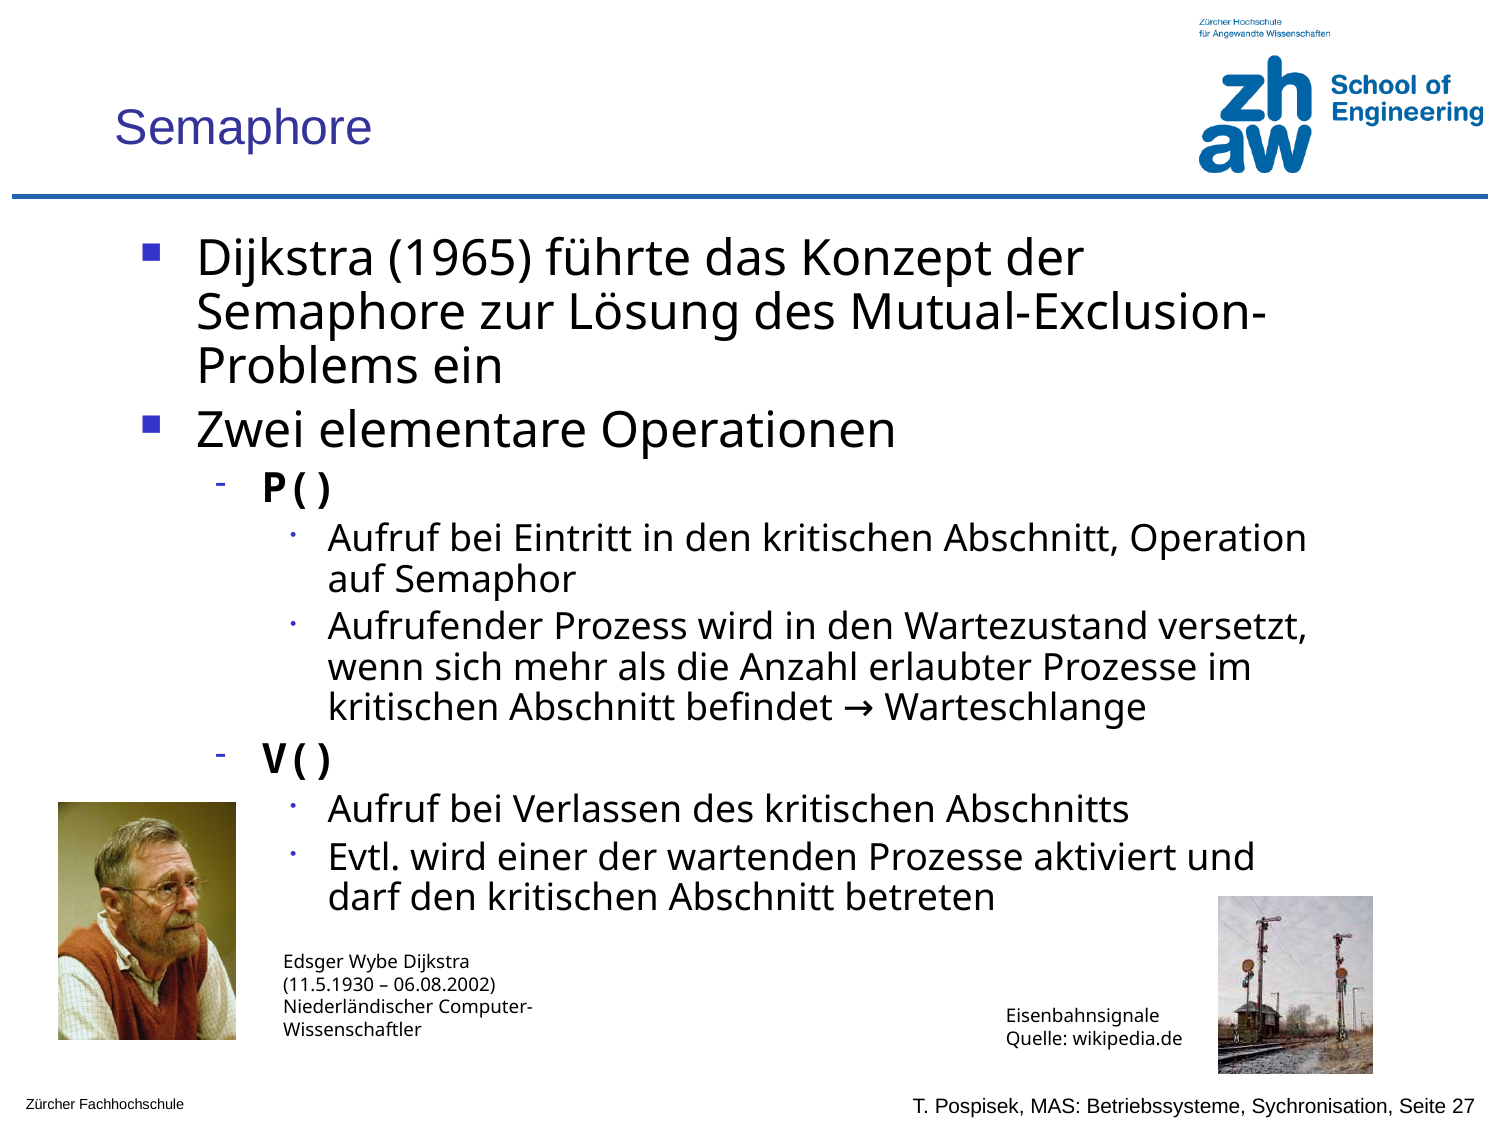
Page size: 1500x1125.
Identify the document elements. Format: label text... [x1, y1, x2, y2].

picture [58, 802, 236, 1040]
text_box Edsger Wybe Dijkstra (11.5.1930 – 06.08.2002) Niederländischer Computer-Wissenschaftler [268, 942, 552, 1048]
picture [1218, 896, 1373, 1074]
picture [1199, 19, 1483, 173]
title Semaphore [99, 50, 1379, 163]
list Dijkstra (1965) führte das Konzept der Semaphore zur Lösung des Mutual-Exclusion-Problems ein Zwei elementare Operationen P() Aufruf bei Eintritt in den kritischen Abschnitt, Operation auf Semaphor Aufrufender Prozess wird in den Wartezustand versetzt, wenn sich mehr als die Anzahl erlaubter Prozesse im kritischen Abschnitt befindet → Warteschlange V() Aufruf bei Verlassen des kritischen Abschnitts Evtl. wird einer der wartenden Prozesse aktiviert und darf den kritischen Abschnitt betreten [125, 224, 1350, 925]
text_box Eisenbahnsignale Quelle: wikipedia.de [991, 996, 1198, 1057]
